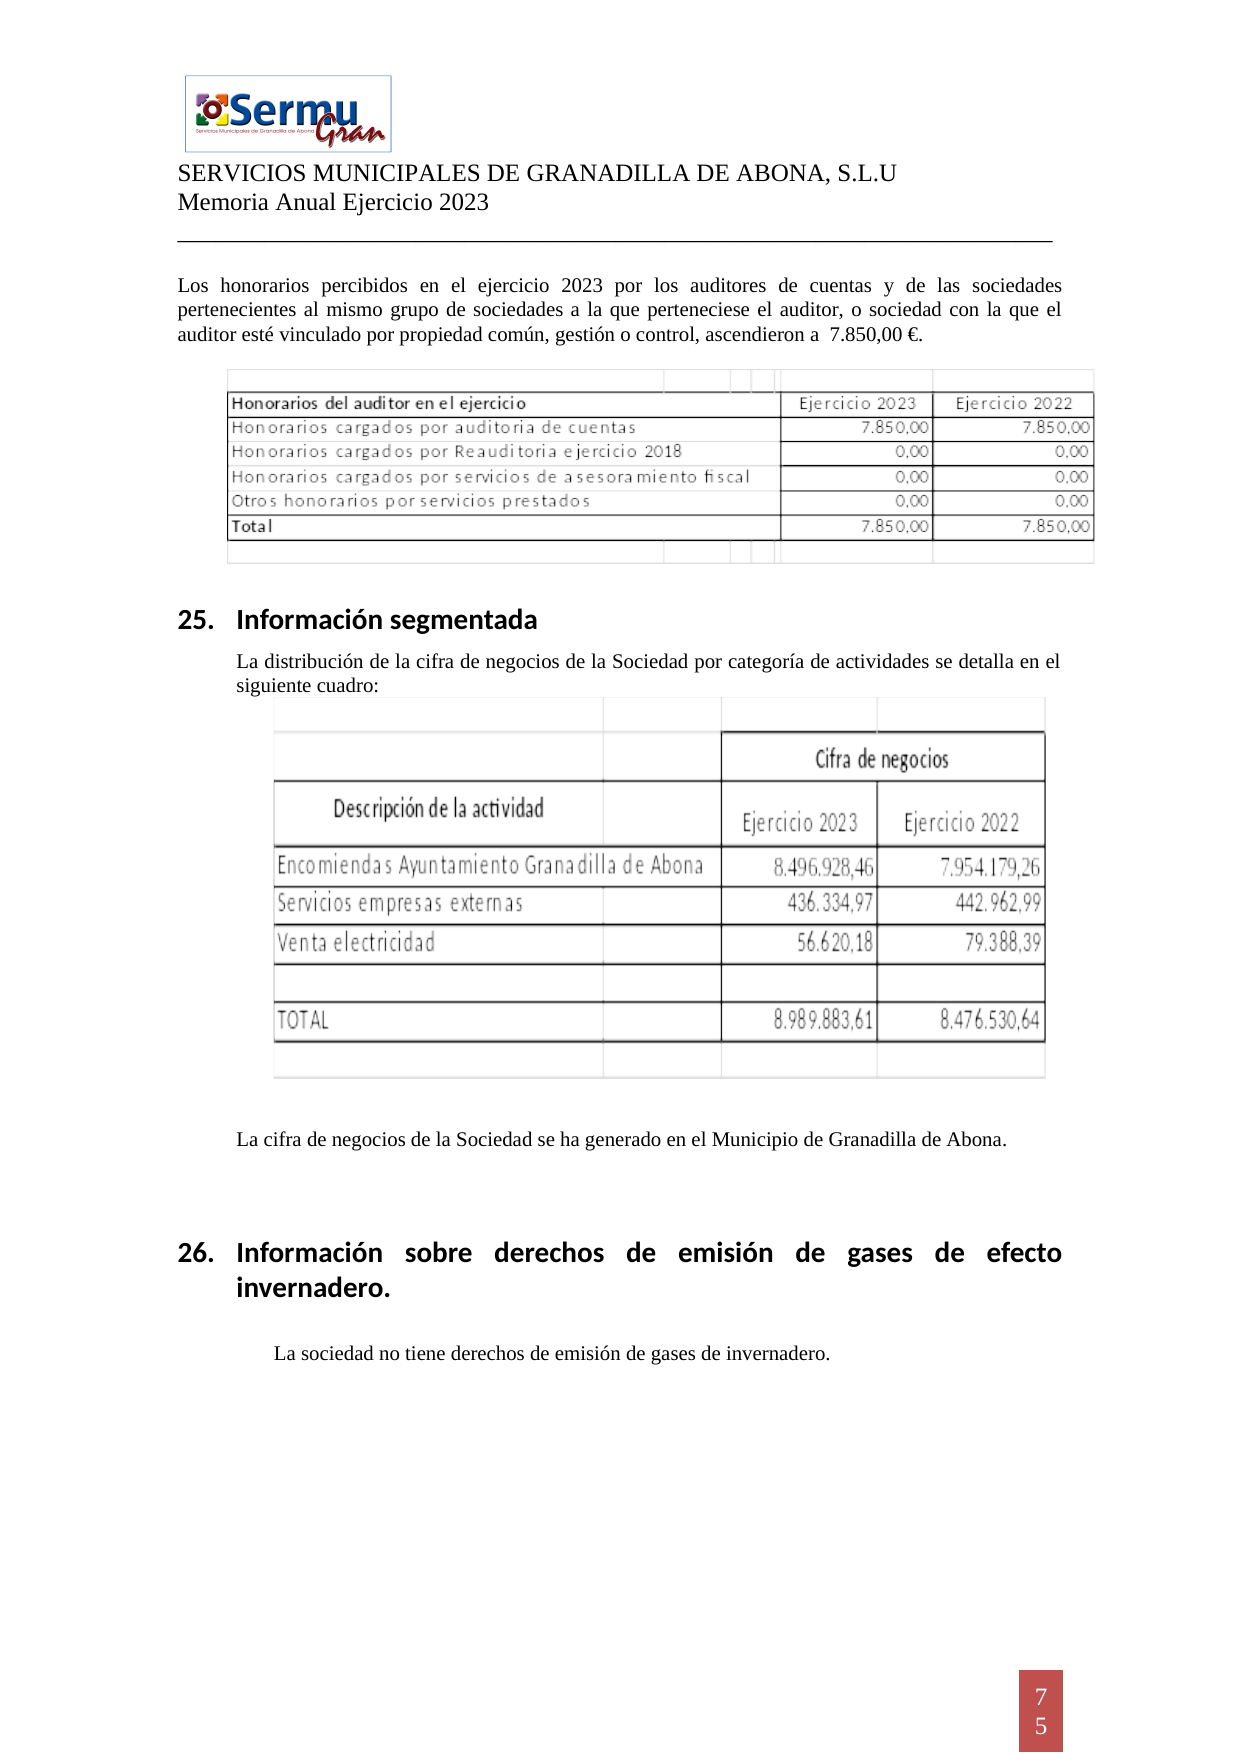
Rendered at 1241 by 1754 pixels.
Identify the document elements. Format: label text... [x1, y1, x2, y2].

text La distribución de la cifra de negocios de la Sociedad por categoría de actividades se detalla en el siguiente cuadro: [236, 649, 1063, 697]
subtitle 26. Información sobre derechos de emisión de gases de efecto invernadero. [177, 1234, 1063, 1305]
text La cifra de negocios de la Sociedad se ha generado en el Municipio de Granadilla de Abona. [236, 1126, 1063, 1151]
text Los honorarios percibidos en el ejercicio 2023 por los auditores de cuentas y de las sociedades pertenecientes al mismo grupo de sociedades a la que perteneciese el auditor, o sociedad con la que el auditor esté vinculado por propiedad común, gestión o control, ascendieron a 7.850,00 €. [177, 273, 1063, 346]
text La sociedad no tiene derechos de emisión de gases de invernadero. [274, 1341, 1063, 1364]
picture [177, 70, 399, 159]
subtitle 25. Información segmentada [177, 601, 1063, 636]
